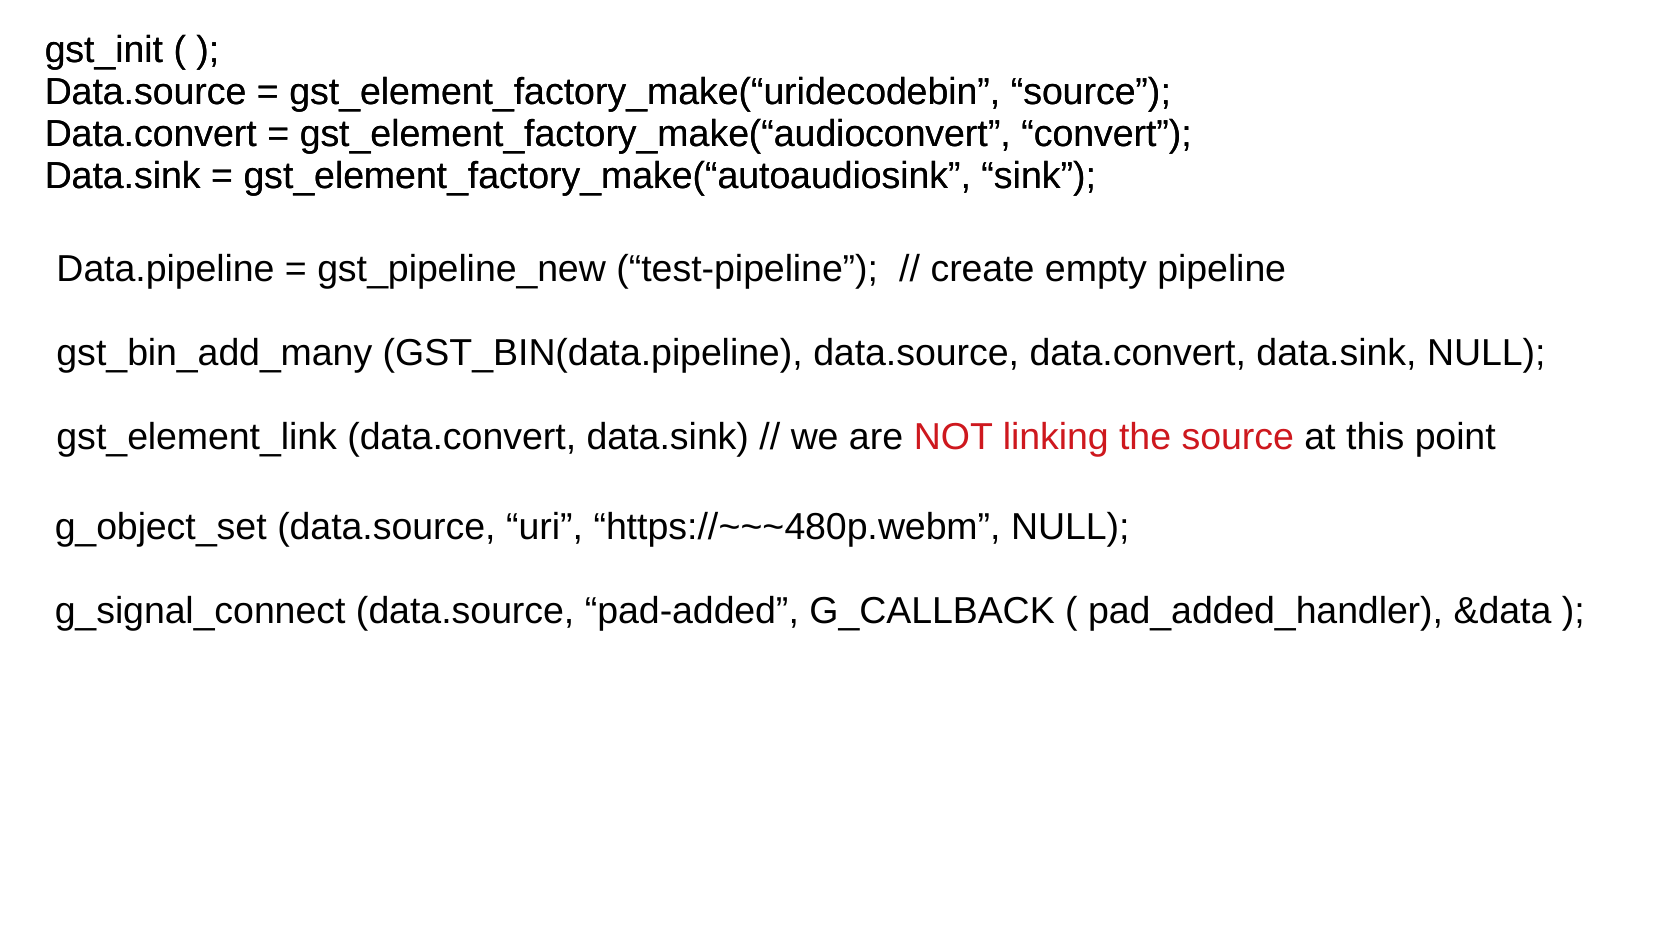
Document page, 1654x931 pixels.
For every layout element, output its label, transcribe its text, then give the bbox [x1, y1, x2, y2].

text_box gst_init ( ); Data.source = gst_element_factory_make(“uridecodebin”, “source”); Data.convert = gst_element_factory_make(“audioconvert”, “convert”); Data.sink = gst_element_factory_make(“autoaudiosink”, “sink”); [30, 21, 1654, 247]
text_box g_object_set (data.source, “uri”, “https://~~~480p.webm”, NULL); g_signal_connect (data.source, “pad-added”, G_CALLBACK ( pad_added_handler), &data ); [39, 498, 1654, 687]
text_box Data.pipeline = gst_pipeline_new (“test-pipeline”); // create empty pipeline gst_bin_add_many (GST_BIN(data.pipeline), data.source, data.convert, data.sink, NULL); gst_element_link (data.convert, data.sink) // we are NOT linking the source at this point [41, 240, 1654, 466]
